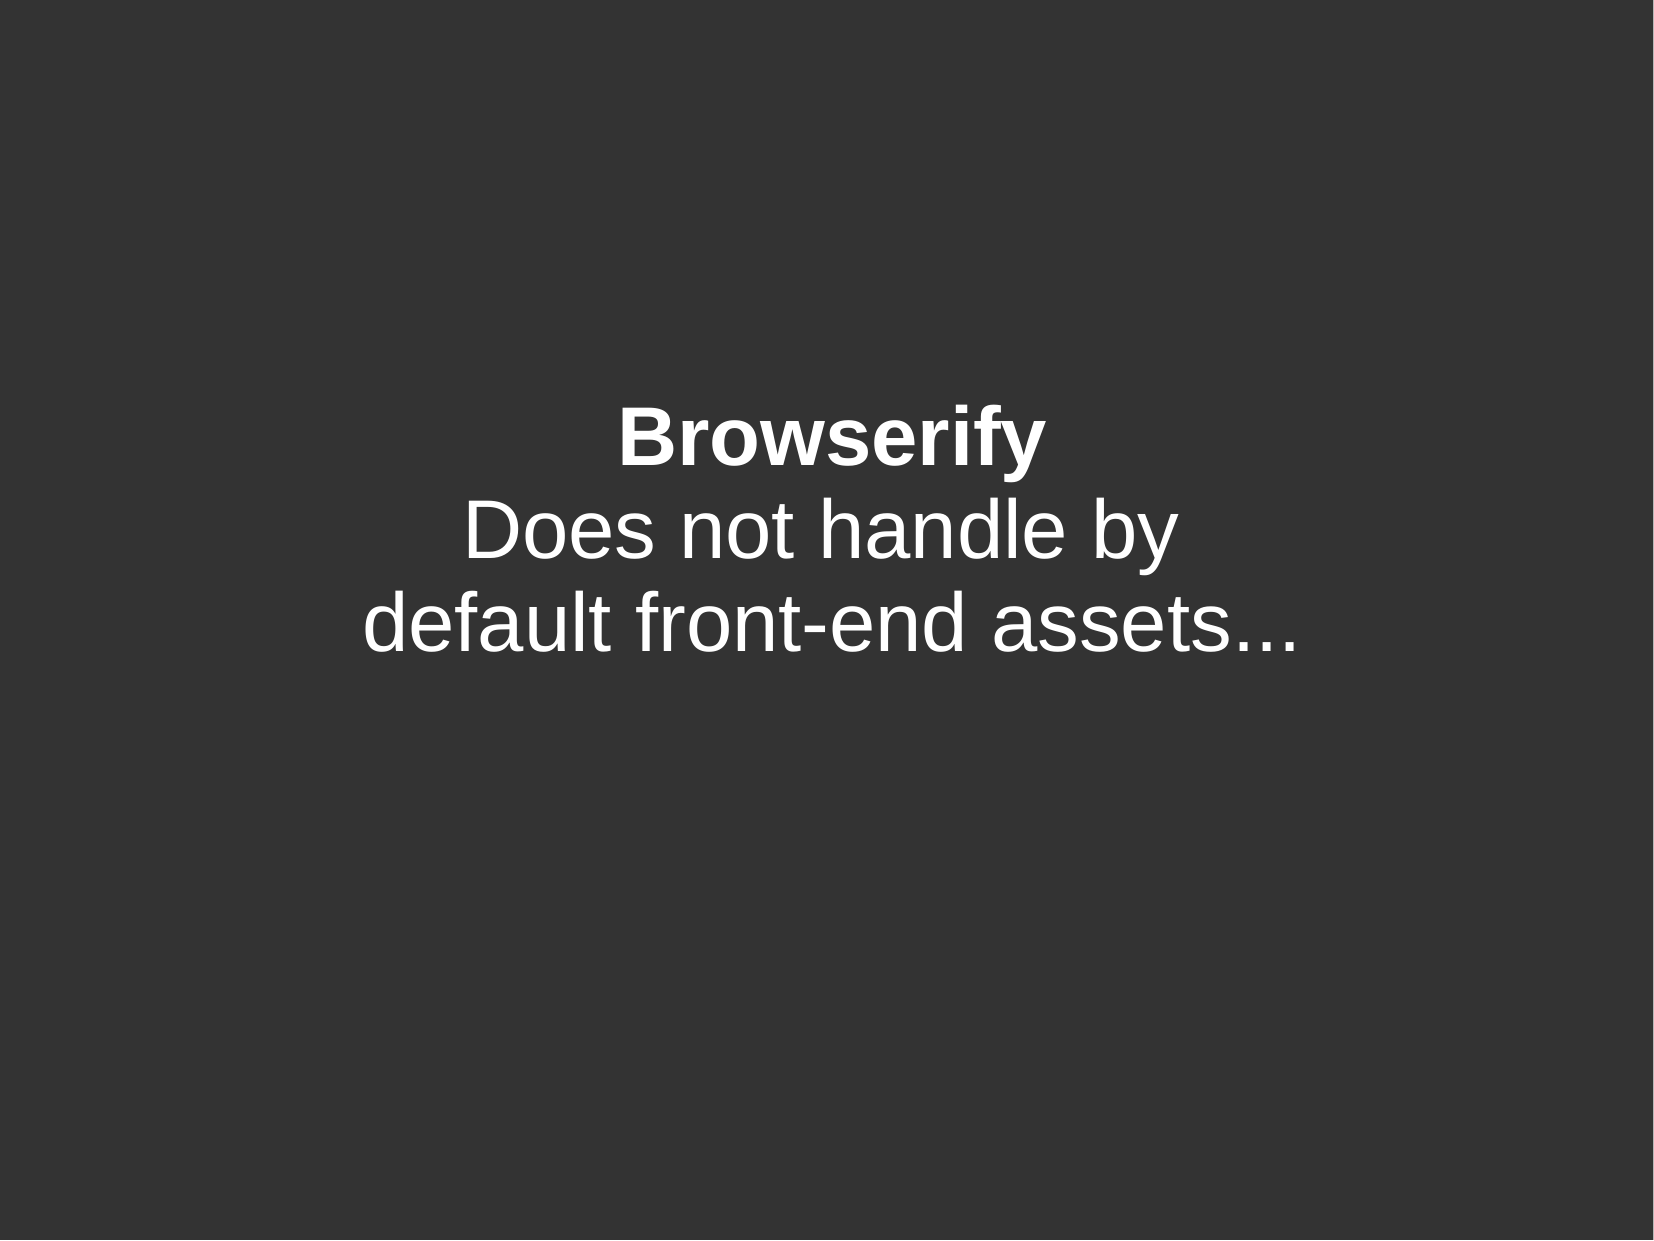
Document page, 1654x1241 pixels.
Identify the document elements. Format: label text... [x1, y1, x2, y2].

subtitle Browserify Does not handle by default front-end assets... [15, 49, 1651, 1010]
